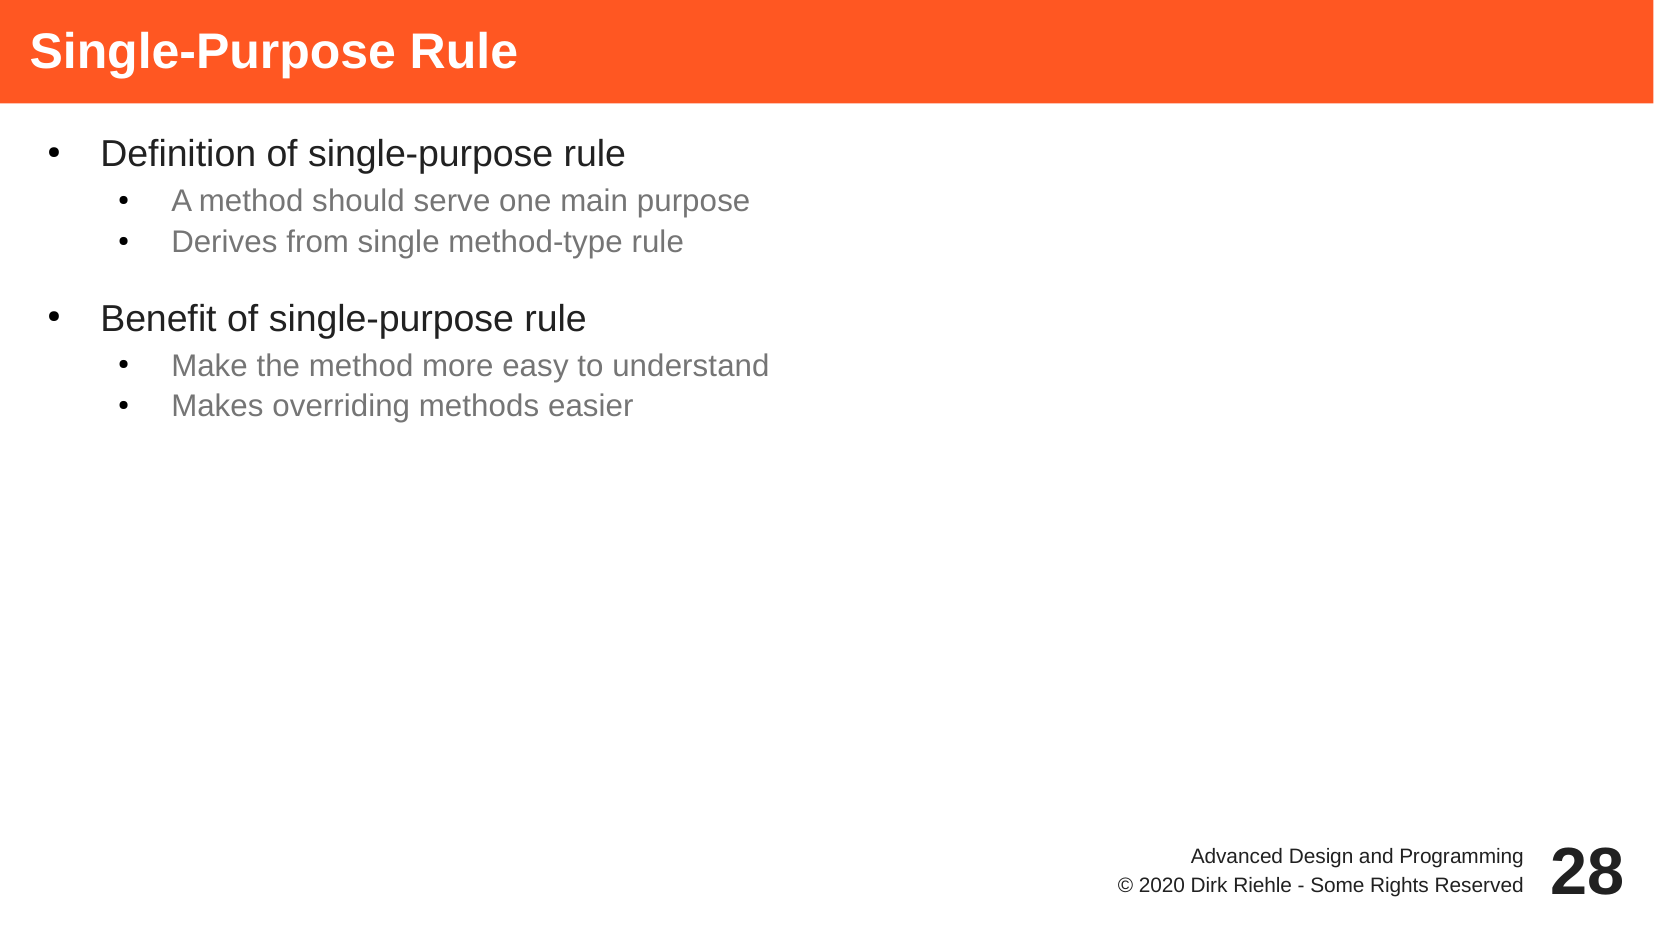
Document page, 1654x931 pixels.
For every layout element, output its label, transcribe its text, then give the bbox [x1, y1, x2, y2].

title Single-Purpose Rule [0, 0, 1654, 104]
list Definition of single-purpose rule A method should serve one main purpose Derives from single method-type rule Benefit of single-purpose rule Make the method more easy to understand Makes overriding methods easier [29, 132, 1625, 813]
